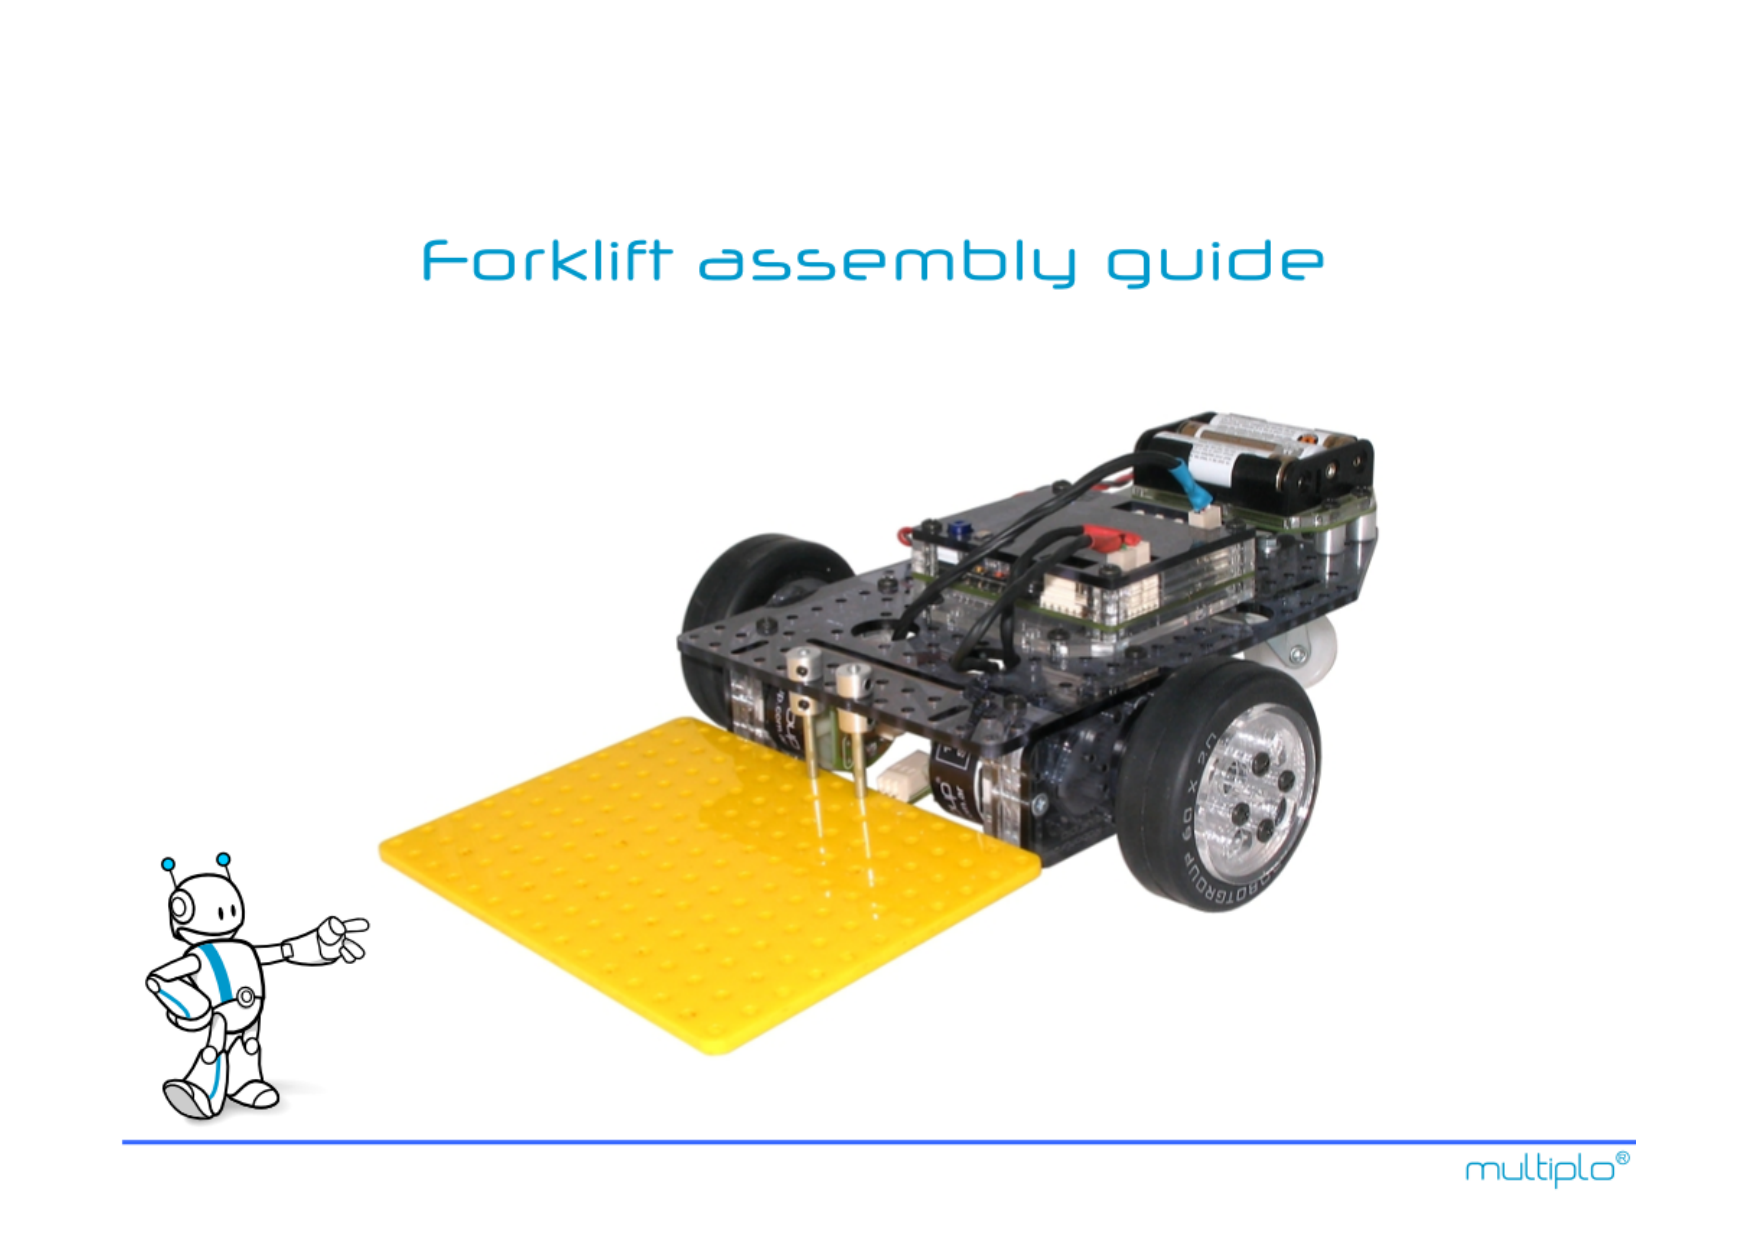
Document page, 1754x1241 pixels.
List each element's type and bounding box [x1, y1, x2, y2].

picture [118, 118, 1636, 1192]
